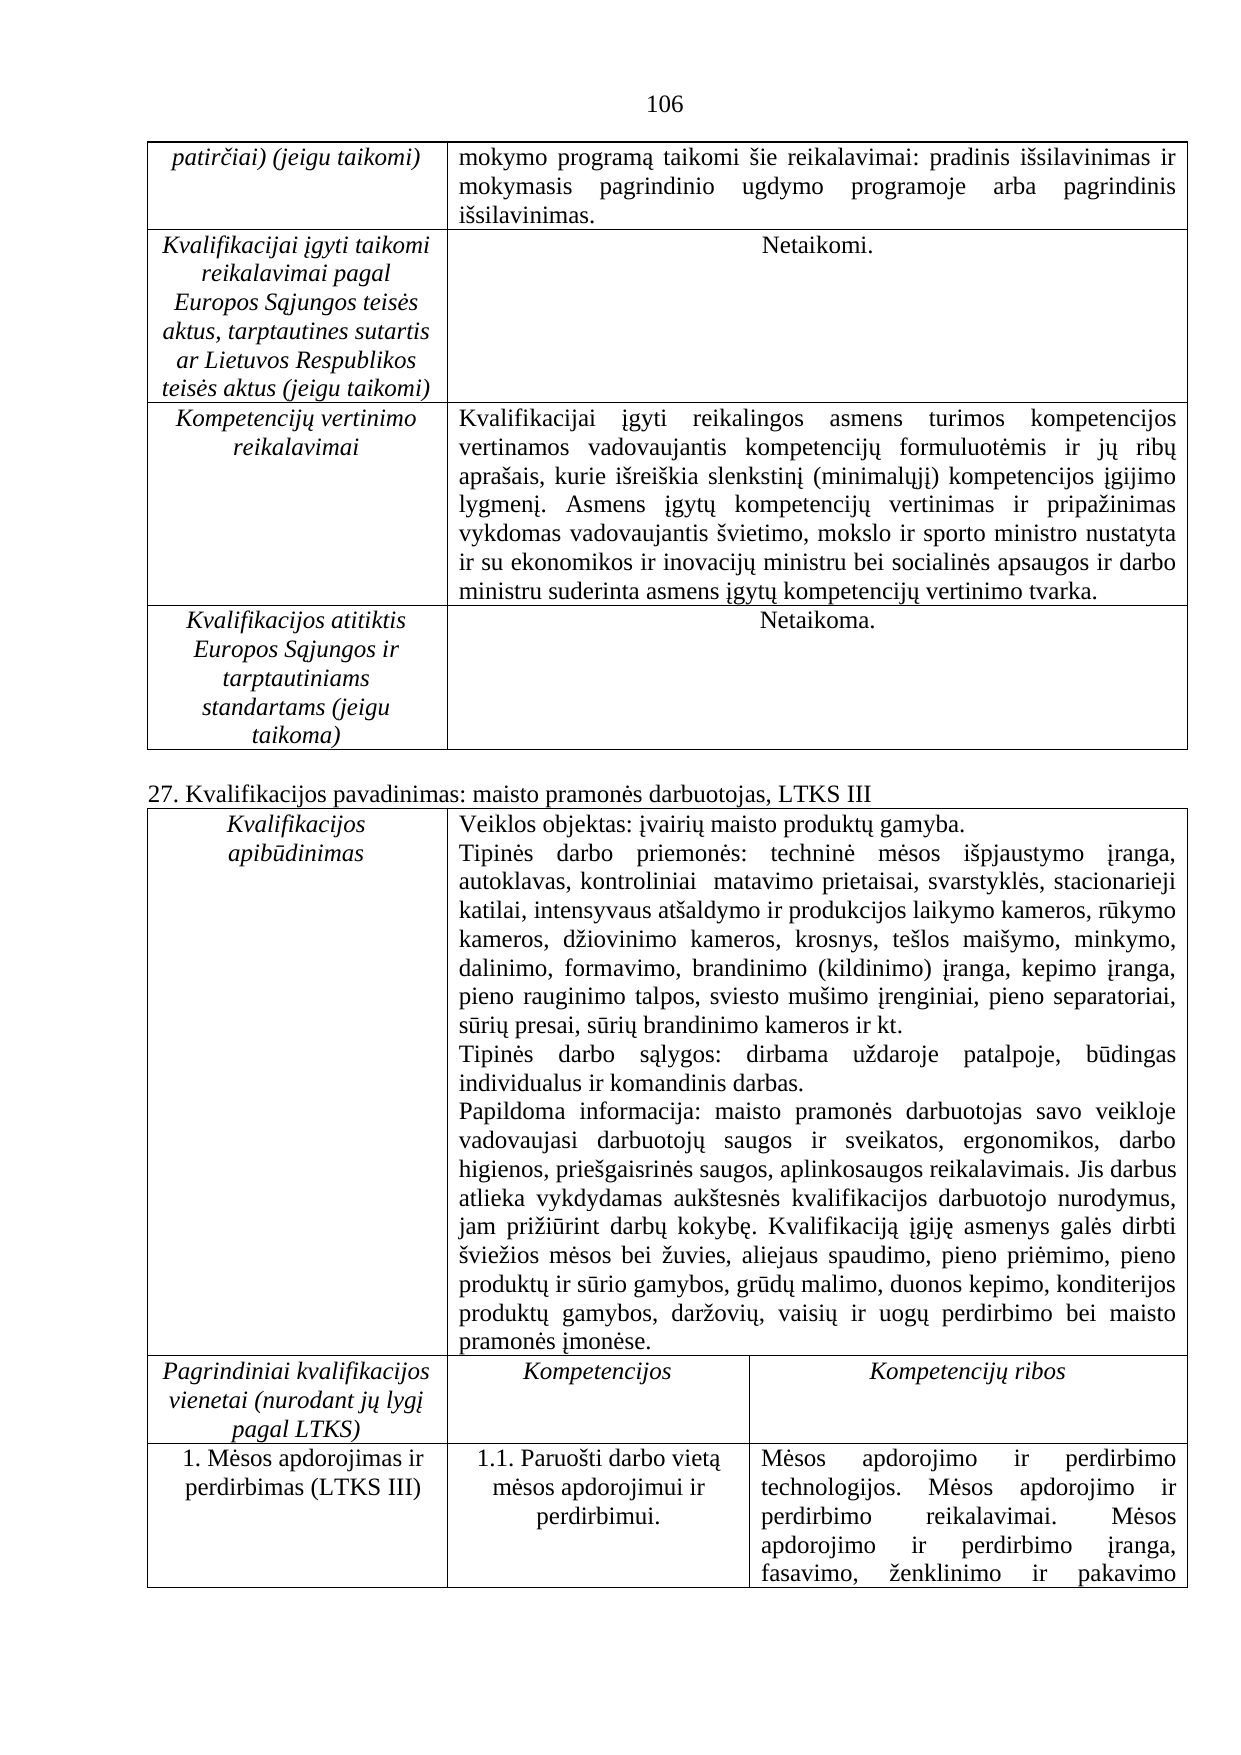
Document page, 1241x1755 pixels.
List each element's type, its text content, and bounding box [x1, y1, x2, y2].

table_cell 1. Mėsos apdorojimas ir perdirbimas (LTKS III) [148, 1444, 447, 1587]
table_cell Kvalifikacijai įgyti taikomi reikalavimai pagal Europos Sąjungos teisės aktus, tarptautines sutartis ar Lietuvos Respublikos teisės aktus (jeigu taikomi) [148, 230, 447, 402]
table_cell 1.1. Paruošti darbo vietą mėsos apdorojimui ir perdirbimui. [448, 1444, 749, 1587]
table_cell mokymo programą taikomi šie reikalavimai: pradinis išsilavinimas ir mokymasis pagrindinio ugdymo programoje arba pagrindinis išsilavinimas. [448, 143, 1187, 229]
table_cell Kompetencijų ribos [750, 1356, 1187, 1442]
table_cell patirčiai) (jeigu taikomi) [148, 143, 447, 229]
table_cell Kompetencijų vertinimo reikalavimai [148, 403, 447, 604]
table_cell Kvalifikacijai įgyti reikalingos asmens turimos kompetencijos vertinamos vadovaujantis kompetencijų formuluotėmis ir jų ribų aprašais, kurie išreiškia slenkstinį (minimalųjį) kompetencijos įgijimo lygmenį. Asmens įgytų kompetencijų vertinimas ir pripažinimas vykdomas vadovaujantis švietimo, mokslo ir sporto ministro nustatyta ir su ekonomikos ir inovacijų ministru bei socialinės apsaugos ir darbo ministru suderinta asmens įgytų kompetencijų vertinimo tvarka. [448, 403, 1187, 604]
table_header Kvalifikacijos apibūdinimas [148, 809, 447, 1355]
table_header Veiklos objektas: įvairių maisto produktų gamyba. Tipinės darbo priemonės: techninė mėsos išpjaustymo įranga, autoklavas, kontroliniai matavimo prietaisai, svarstyklės, stacionarieji katilai, intensyvaus atšaldymo ir produkcijos laikymo kameros, rūkymo kameros, džiovinimo kameros, krosnys, tešlos maišymo, minkymo, dalinimo, formavimo, brandinimo (kildinimo) įranga, kepimo įranga, pieno rauginimo talpos, sviesto mušimo įrenginiai, pieno separatoriai, sūrių presai, sūrių brandinimo kameros ir kt. Tipinės darbo sąlygos: dirbama uždaroje patalpoje, būdingas individualus ir komandinis darbas. Papildoma informacija: maisto pramonės darbuotojas savo veikloje vadovaujasi darbuotojų saugos ir sveikatos, ergonomikos, darbo higienos, priešgaisrinės saugos, aplinkosaugos reikalavimais. Jis darbus atlieka vykdydamas aukštesnės kvalifikacijos darbuotojo nurodymus, jam prižiūrint darbų kokybę. Kvalifikaciją įgiję asmenys galės dirbti šviežios mėsos bei žuvies, aliejaus spaudimo, pieno priėmimo, pieno produktų ir sūrio gamybos, grūdų malimo, duonos kepimo, konditerijos produktų gamybos, daržovių, vaisių ir uogų perdirbimo bei maisto pramonės įmonėse. [448, 809, 1187, 1355]
table_cell Netaikoma. [448, 606, 1187, 749]
table_cell Kvalifikacijos atitiktis Europos Sąjungos ir tarptautiniams standartams (jeigu taikoma) [148, 606, 447, 749]
table_cell Kompetencijos [448, 1356, 749, 1442]
table_cell Mėsos apdorojimo ir perdirbimo technologijos. Mėsos apdorojimo ir perdirbimo reikalavimai. Mėsos apdorojimo ir perdirbimo įranga, fasavimo, ženklinimo ir pakavimo [750, 1444, 1187, 1587]
table_cell Netaikomi. [448, 230, 1187, 402]
text 27. Kvalifikacijos pavadinimas: maisto pramonės darbuotojas, LTKS III [148, 779, 1181, 808]
table_cell Pagrindiniai kvalifikacijos vienetai (nurodant jų lygį pagal LTKS) [148, 1356, 447, 1442]
